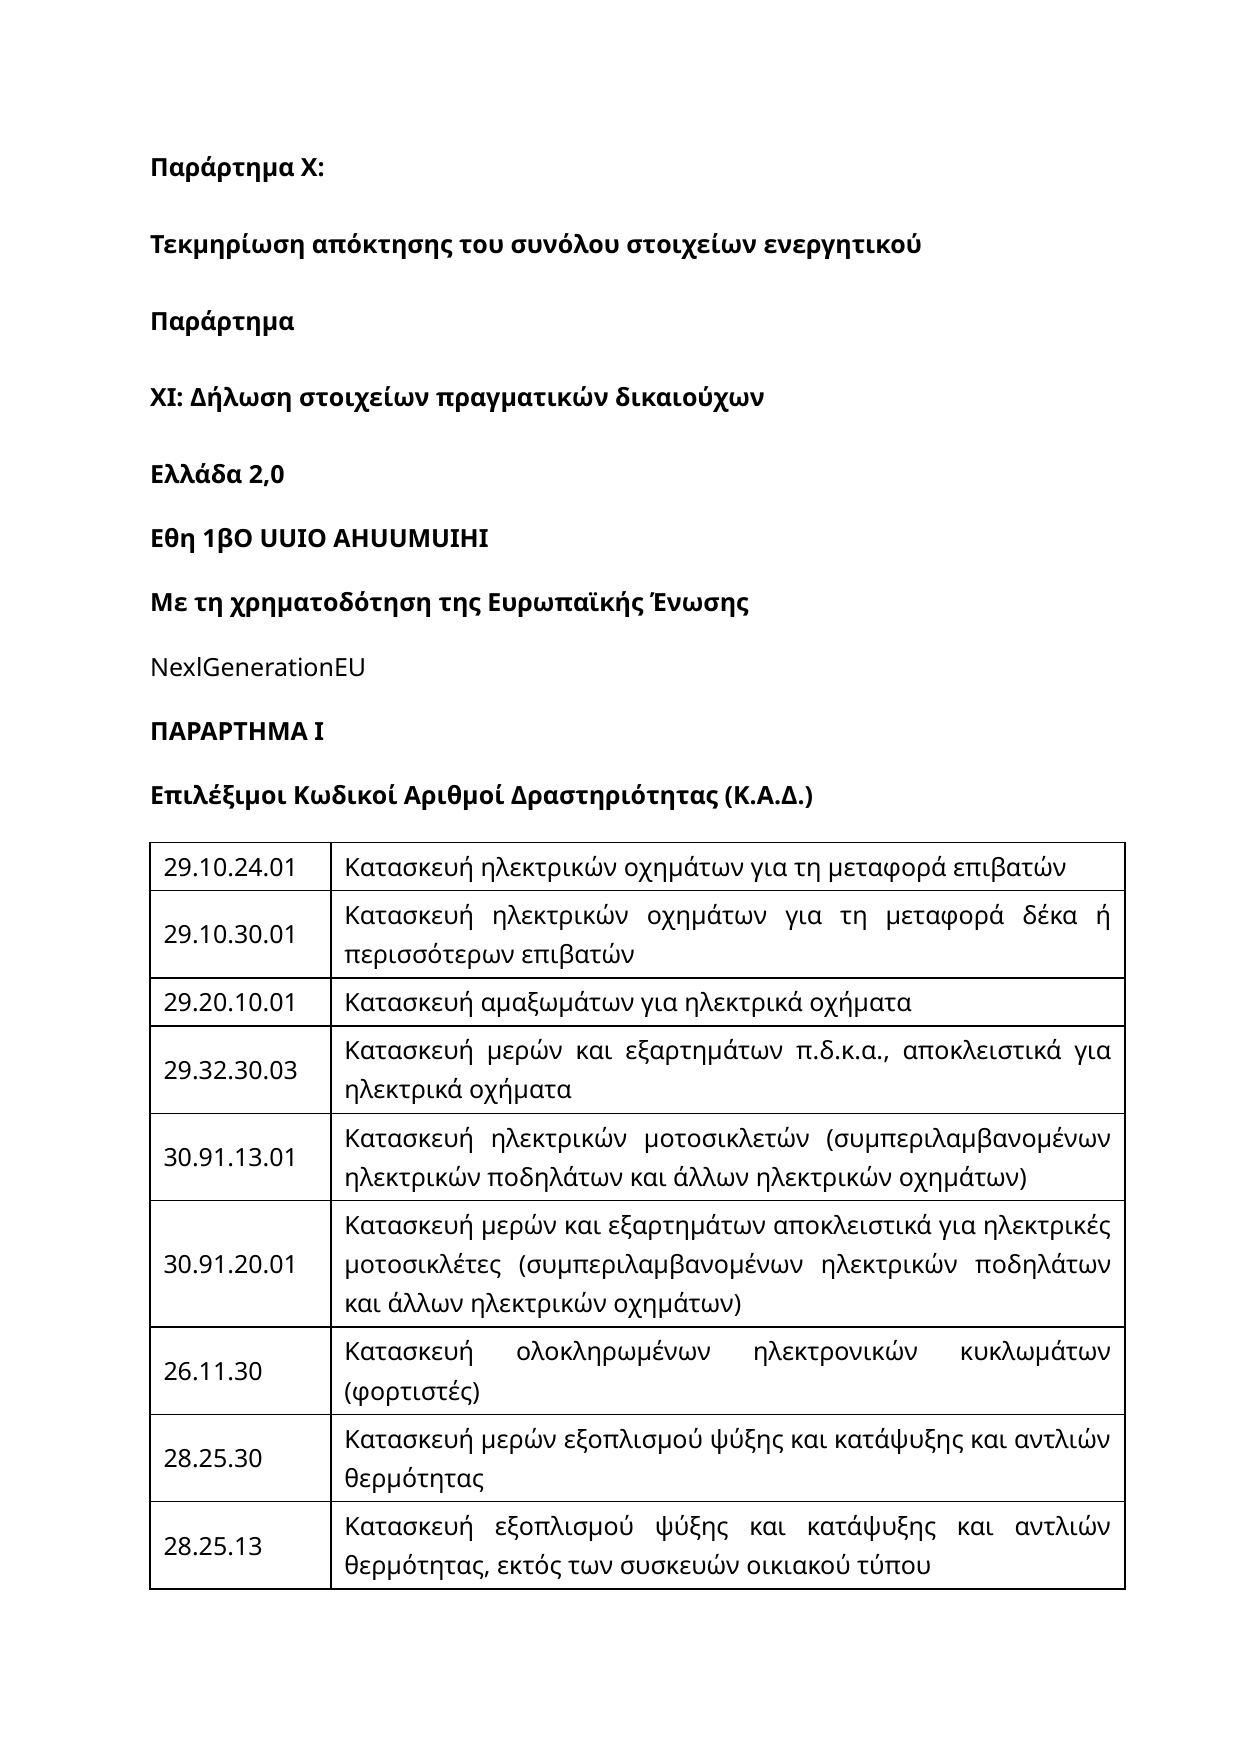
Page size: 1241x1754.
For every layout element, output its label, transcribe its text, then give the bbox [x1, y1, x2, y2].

table_cell Κατασκευή μερών εξοπλισμού ψύξης και κατάψυξης και αντλιών θερμότητας [332, 1415, 1124, 1501]
title Παράρτημα X: [150, 150, 1090, 184]
table_cell Κατασκευή αμαξωμάτων για ηλεκτρικά οχήματα [332, 979, 1124, 1025]
table_cell 28.25.30 [151, 1415, 330, 1501]
text Ελλάδα 2,0 [150, 457, 1090, 491]
text Επιλέξιμοι Κωδικοί Αριθμοί Δραστηριότητας (Κ.Α.Δ.) [150, 777, 1090, 812]
table_cell 29.20.10.01 [151, 979, 330, 1025]
table_cell Κατασκευή ηλεκτρικών οχημάτων για τη μεταφορά δέκα ή περισσότερων επιβατών [332, 891, 1124, 977]
text Με τη χρηματοδότηση της Ευρωπαϊκής Ένωσης [150, 585, 1090, 619]
table_cell Κατασκευή μερών και εξαρτημάτων π.δ.κ.α., αποκλειστικά για ηλεκτρικά οχήματα [332, 1027, 1124, 1112]
table_header Κατασκευή ηλεκτρικών οχημάτων για τη μεταφορά επιβατών [332, 843, 1124, 890]
table_cell Κατασκευή εξοπλισμού ψύξης και κατάψυξης και αντλιών θερμότητας, εκτός των συσκευών οικιακού τύπου [332, 1502, 1124, 1588]
table_cell 30.91.20.01 [151, 1201, 330, 1326]
title ΧΙ: Δήλωση στοιχείων πραγματικών δικαιούχων [150, 380, 1090, 414]
table_cell 30.91.13.01 [151, 1114, 330, 1200]
text ΠΑΡΑΡΤΗΜΑ Ι [150, 713, 1090, 747]
table_cell 26.11.30 [151, 1328, 330, 1413]
table_cell 29.32.30.03 [151, 1027, 330, 1112]
table_cell Κατασκευή ολοκληρωμένων ηλεκτρονικών κυκλωμάτων (φορτιστές) [332, 1328, 1124, 1413]
table_cell 29.10.30.01 [151, 891, 330, 977]
text Εθη 1βΟ UUIO AHUUMUIHI [150, 521, 1090, 555]
table_cell Κατασκευή ηλεκτρικών μοτοσικλετών (συμπεριλαμβανομένων ηλεκτρικών ποδηλάτων και άλλων ηλεκτρικών οχημάτων) [332, 1114, 1124, 1200]
title Τεκμηρίωση απόκτησης του συνόλου στοιχείων ενεργητικού [150, 227, 1090, 261]
table_header 29.10.24.01 [151, 843, 330, 890]
text NexlGenerationEU [150, 649, 1090, 683]
table_cell 28.25.13 [151, 1502, 330, 1588]
table_cell Κατασκευή μερών και εξαρτημάτων αποκλειστικά για ηλεκτρικές μοτοσικλέτες (συμπεριλαμβανομένων ηλεκτρικών ποδηλάτων και άλλων ηλεκτρικών οχημάτων) [332, 1201, 1124, 1326]
title Παράρτημα [150, 303, 1090, 337]
